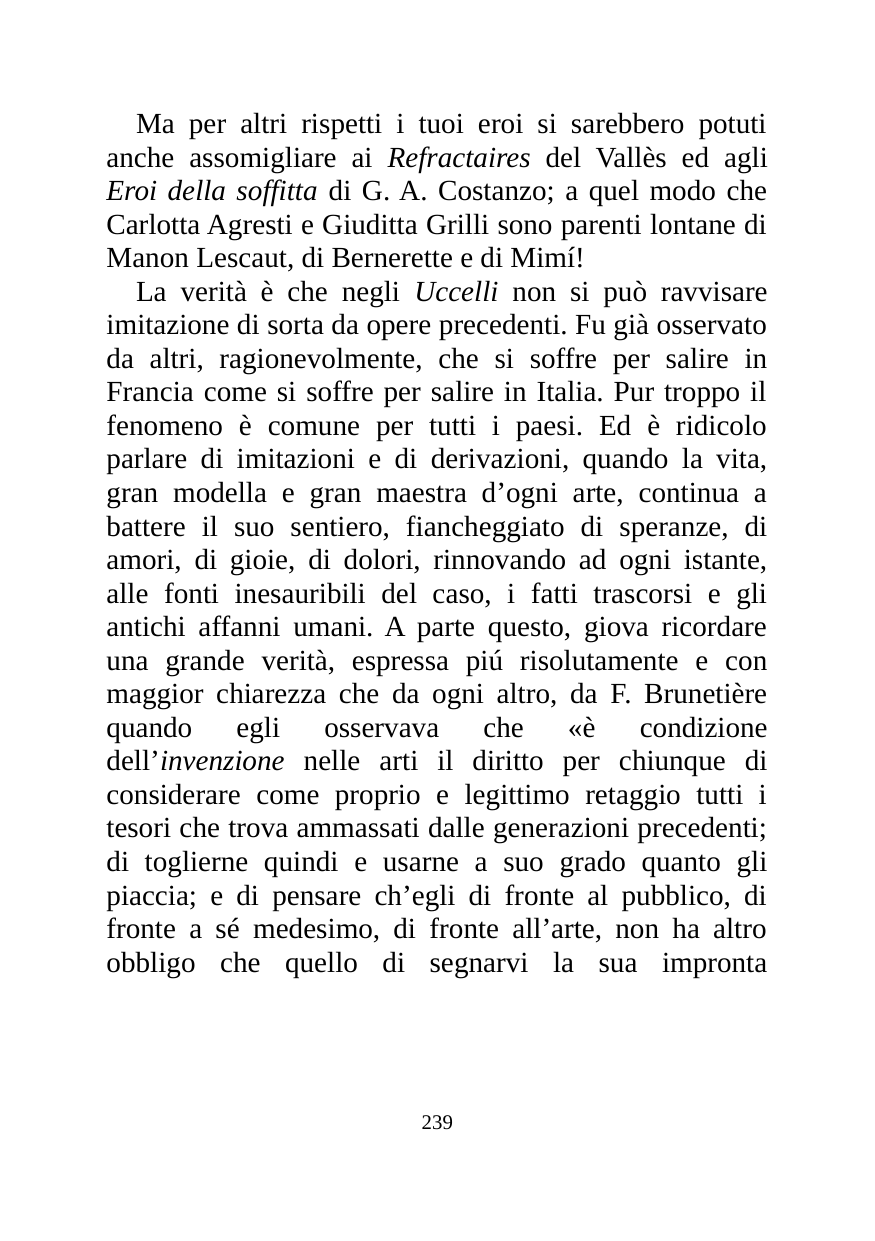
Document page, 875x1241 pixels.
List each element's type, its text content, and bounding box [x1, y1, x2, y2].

text Ma per altri rispetti i tuoi eroi si sarebbero potuti anche assomigliare ai Refractaires del Vallès ed agli Eroi della soffitta di G. A. Costanzo; a quel modo che Carlotta Agresti e Giuditta Grilli sono parenti lontane di Manon Lescaut, di Bernerette e di Mimí! [106, 106, 768, 274]
text La verità è che negli Uccelli non si può ravvisare imitazione di sorta da opere precedenti. Fu già osservato da altri, ragionevolmente, che si soffre per salire in Francia come si soffre per salire in Italia. Pur troppo il fenomeno è comune per tutti i paesi. Ed è ridicolo parlare di imitazioni e di derivazioni, quando la vita, gran modella e gran maestra d’ogni arte, continua a battere il suo sentiero, fiancheggiato di speranze, di amori, di gioie, di dolori, rinnovando ad ogni istante, alle fonti inesauribili del caso, i fatti trascorsi e gli antichi affanni umani. A parte questo, giova ricordare una grande verità, espressa piú risolutamente e con maggior chiarezza che da ogni altro, da F. Brunetière quando egli osservava che «è condizione dell’invenzione nelle arti il diritto per chiunque di considerare come proprio e legittimo retaggio tutti i tesori che trova ammassati dalle generazioni precedenti; di toglierne quindi e usarne a suo grado quanto gli piaccia; e di pensare ch’egli di fronte al pubblico, di fronte a sé medesimo, di fronte all’arte, non ha altro obbligo che quello di segnarvi la sua impronta [106, 274, 768, 978]
